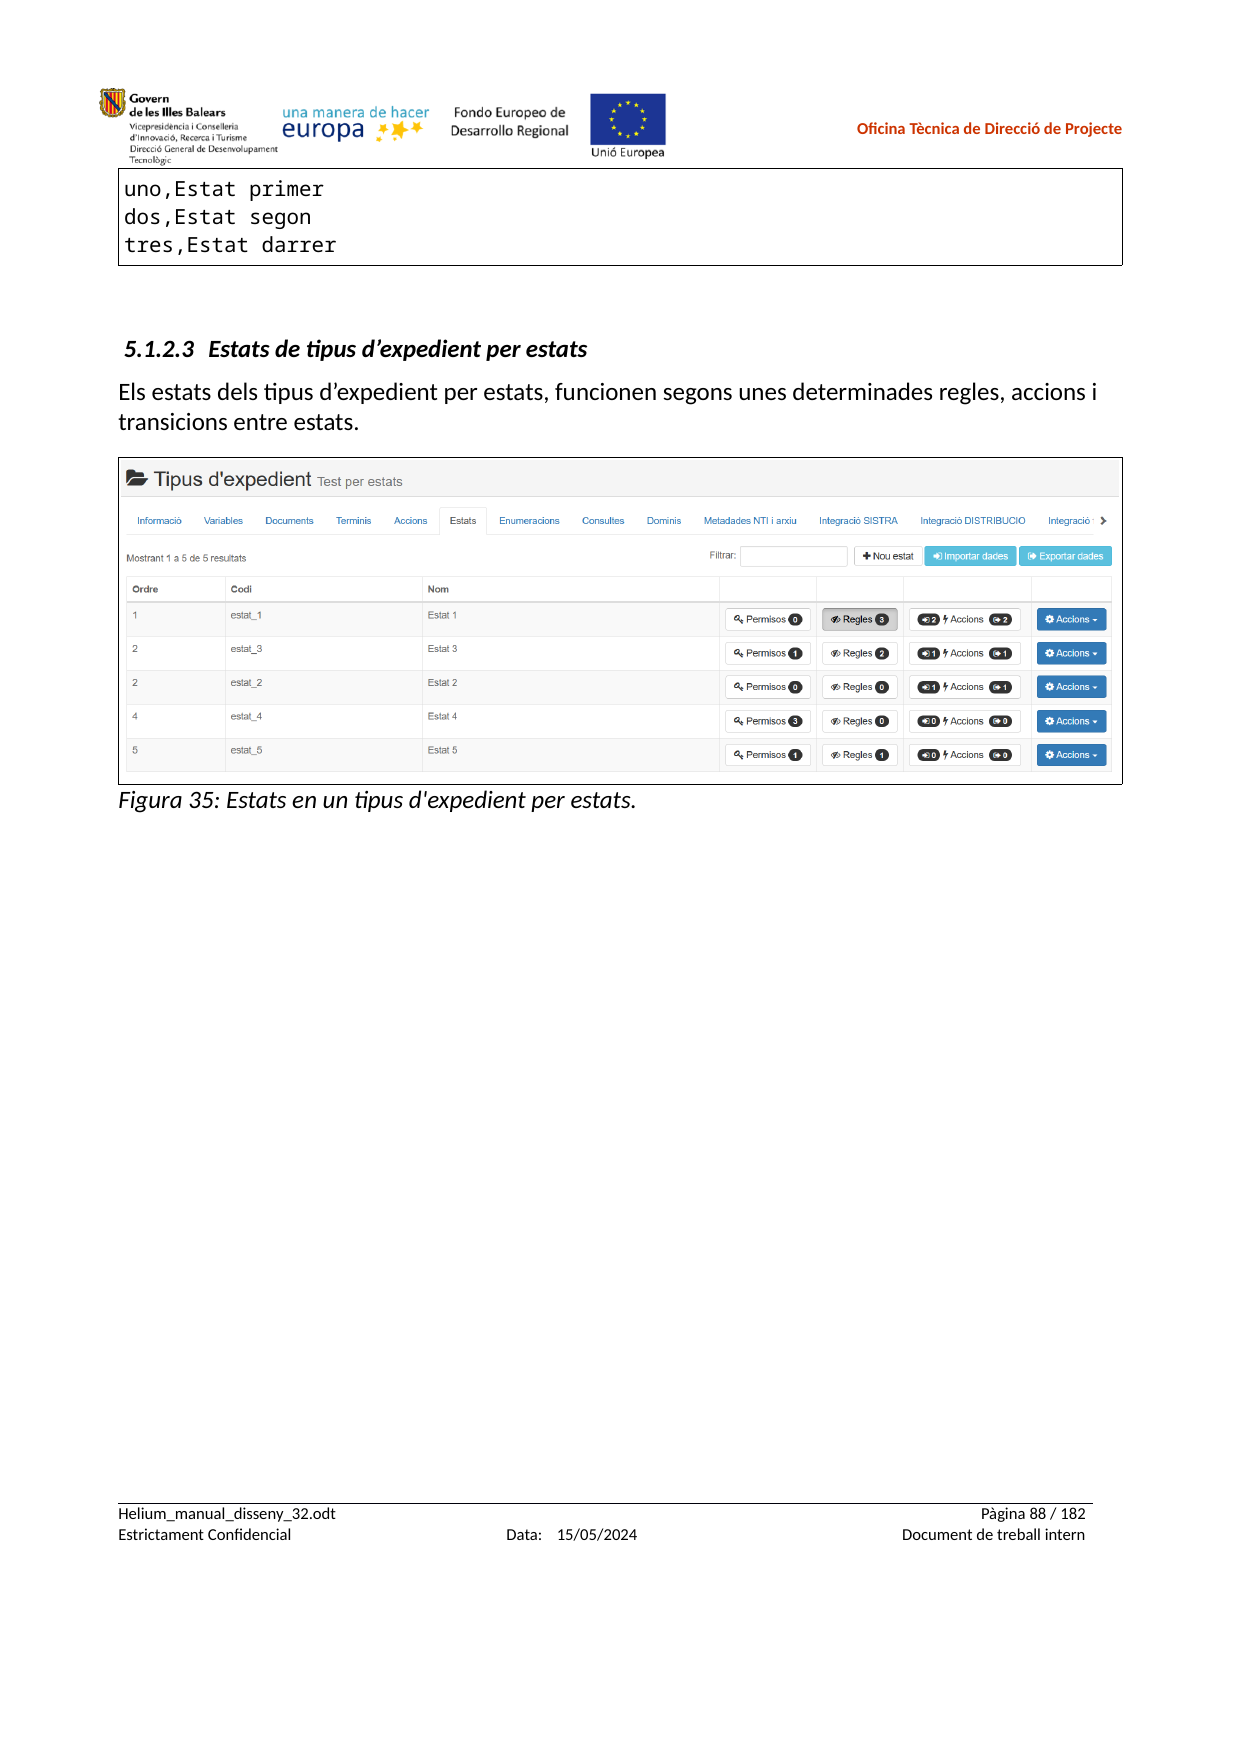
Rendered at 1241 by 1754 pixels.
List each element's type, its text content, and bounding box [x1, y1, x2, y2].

text Els estats dels tipus d’expedient per estats, funcionen segons unes determinades regles, accions i transicions entre estats. [118, 376, 1122, 437]
picture [121, 460, 1119, 781]
picture [99, 87, 668, 166]
subtitle Estats de tipus d’expedient per estats [118, 333, 1122, 363]
text Figura 35: Estats en un tipus d'expedient per estats. [118, 785, 1122, 814]
table_header uno,Estat primer dos,Estat segon tres,Estat darrer [119, 169, 1122, 265]
text [119, 458, 1122, 784]
